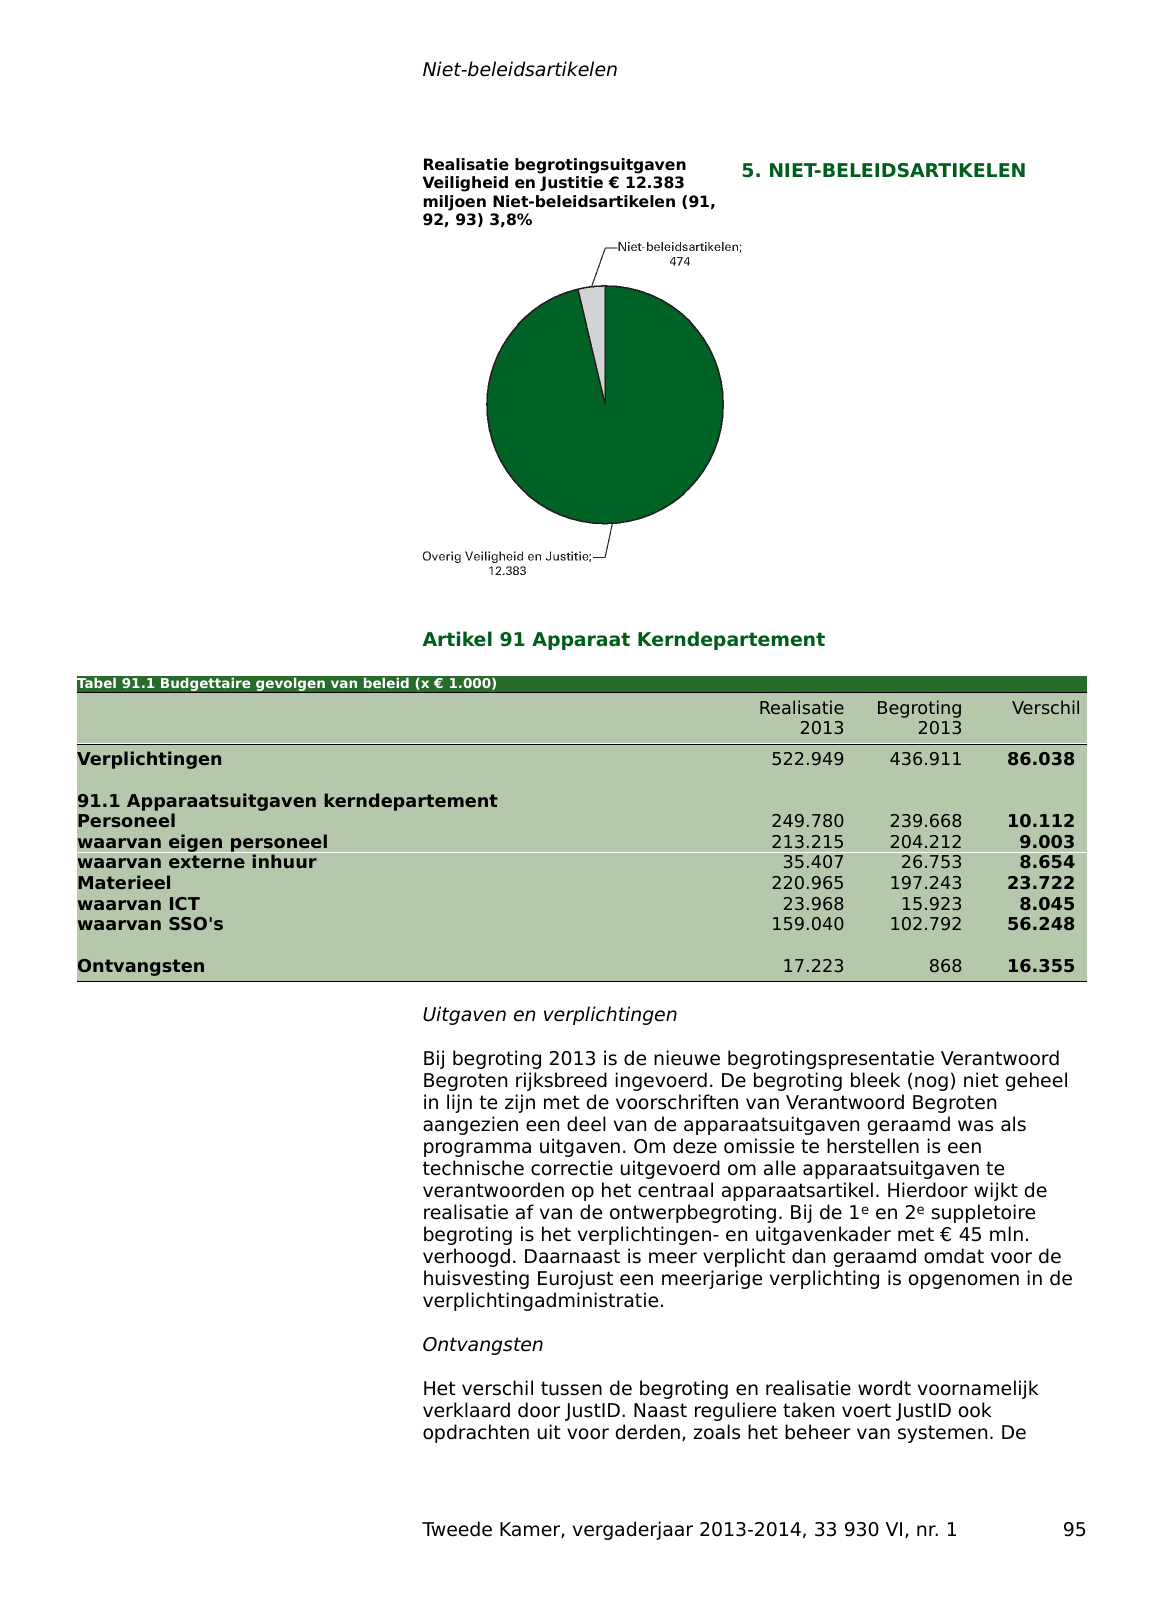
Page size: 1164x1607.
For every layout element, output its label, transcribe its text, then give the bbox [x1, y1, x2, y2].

table_cell Realisatie 2013 [732, 693, 850, 743]
text Realisatie begrotingsuitgaven Veiligheid en Justitie € 12.383 miljoen Niet-beleidsartikelen (91, 92, 93) 3,8% [422, 156, 741, 229]
table_cell Begroting 2013 [850, 693, 968, 743]
text Bij begroting 2013 is de nieuwe begrotingspresentatie Verantwoord Begroten rijksbreed ingevoerd. De begroting bleek (nog) niet geheel in lijn te zijn met de voorschriften van Verantwoord Begroten aangezien een deel van de apparaatsuitgaven geraamd was als programma uitgaven. Om deze omissie te herstellen is een technische correctie uitgevoerd om alle apparaatsuitgaven te verantwoorden op het centraal apparaatsartikel. Hierdoor wijkt de realisatie af van de ontwerpbegroting. Bij de 1e en 2e suppletoire begroting is het verplichtingen- en uitgavenkader met € 45 mln. verhoogd. Daarnaast is meer verplicht dan geraamd omdat voor de huisvesting Eurojust een meerjarige verplichting is opgenomen in de verplichtingadministratie. [422, 1048, 1087, 1312]
table_cell [969, 935, 1087, 956]
table_cell 220.965 [732, 873, 850, 894]
table_cell 23.968 [732, 894, 850, 914]
table_cell 239.668 [850, 811, 968, 832]
table_cell 86.038 [969, 745, 1087, 770]
table_cell 249.780 [732, 811, 850, 832]
subtitle Uitgaven en verplichtingen [422, 1004, 1087, 1026]
table_cell 17.223 [732, 956, 850, 981]
table_cell 8.045 [969, 894, 1087, 914]
table_cell [850, 935, 968, 956]
table_cell 15.923 [850, 894, 968, 914]
table_cell [732, 935, 850, 956]
subtitle Ontvangsten [422, 1334, 1087, 1356]
table_cell 26.753 [850, 853, 968, 873]
table_cell [77, 935, 732, 956]
table_header Tabel 91.1 Budgettaire gevolgen van beleid (x € 1.000) [77, 676, 1087, 692]
table_cell 10.112 [969, 811, 1087, 832]
table_cell 197.243 [850, 873, 968, 894]
table_cell 204.212 [850, 832, 968, 852]
picture [422, 240, 742, 578]
table_cell Verschil [969, 693, 1087, 743]
table_cell 436.911 [850, 745, 968, 770]
table_cell waarvan eigen personeel [77, 832, 732, 852]
table_cell Materieel [77, 873, 732, 894]
table_cell Verplichtingen [77, 745, 732, 770]
table_cell 102.792 [850, 914, 968, 935]
table_cell 91.1 Apparaatsuitgaven kerndepartement [77, 791, 732, 811]
table_cell [732, 791, 850, 811]
table_cell [77, 693, 732, 743]
table_cell 522.949 [732, 745, 850, 770]
table_cell 23.722 [969, 873, 1087, 894]
table_cell [732, 770, 850, 791]
table_cell 159.040 [732, 914, 850, 935]
table_cell Ontvangsten [77, 956, 732, 981]
table_cell Personeel [77, 811, 732, 832]
table_cell 868 [850, 956, 968, 981]
table_cell 16.355 [969, 956, 1087, 981]
table_cell 8.654 [969, 853, 1087, 873]
table_cell waarvan externe inhuur [77, 853, 732, 873]
table_cell 213.215 [732, 832, 850, 852]
table_cell [850, 791, 968, 811]
subtitle 5. NIET-BELEIDSARTIKELEN [741, 160, 1087, 182]
table_cell [969, 770, 1087, 791]
table_cell [850, 770, 968, 791]
subtitle Artikel 91 Apparaat Kerndepartement [422, 629, 1087, 651]
table_cell 56.248 [969, 914, 1087, 935]
table_cell 35.407 [732, 853, 850, 873]
table_cell [77, 770, 732, 791]
text Het verschil tussen de begroting en realisatie wordt voornamelijk verklaard door JustID. Naast reguliere taken voert JustID ook opdrachten uit voor derden, zoals het beheer van systemen. De [422, 1378, 1087, 1444]
table_cell 9.003 [969, 832, 1087, 852]
table_cell waarvan SSO's [77, 914, 732, 935]
table_cell waarvan ICT [77, 894, 732, 914]
table_cell [969, 791, 1087, 811]
